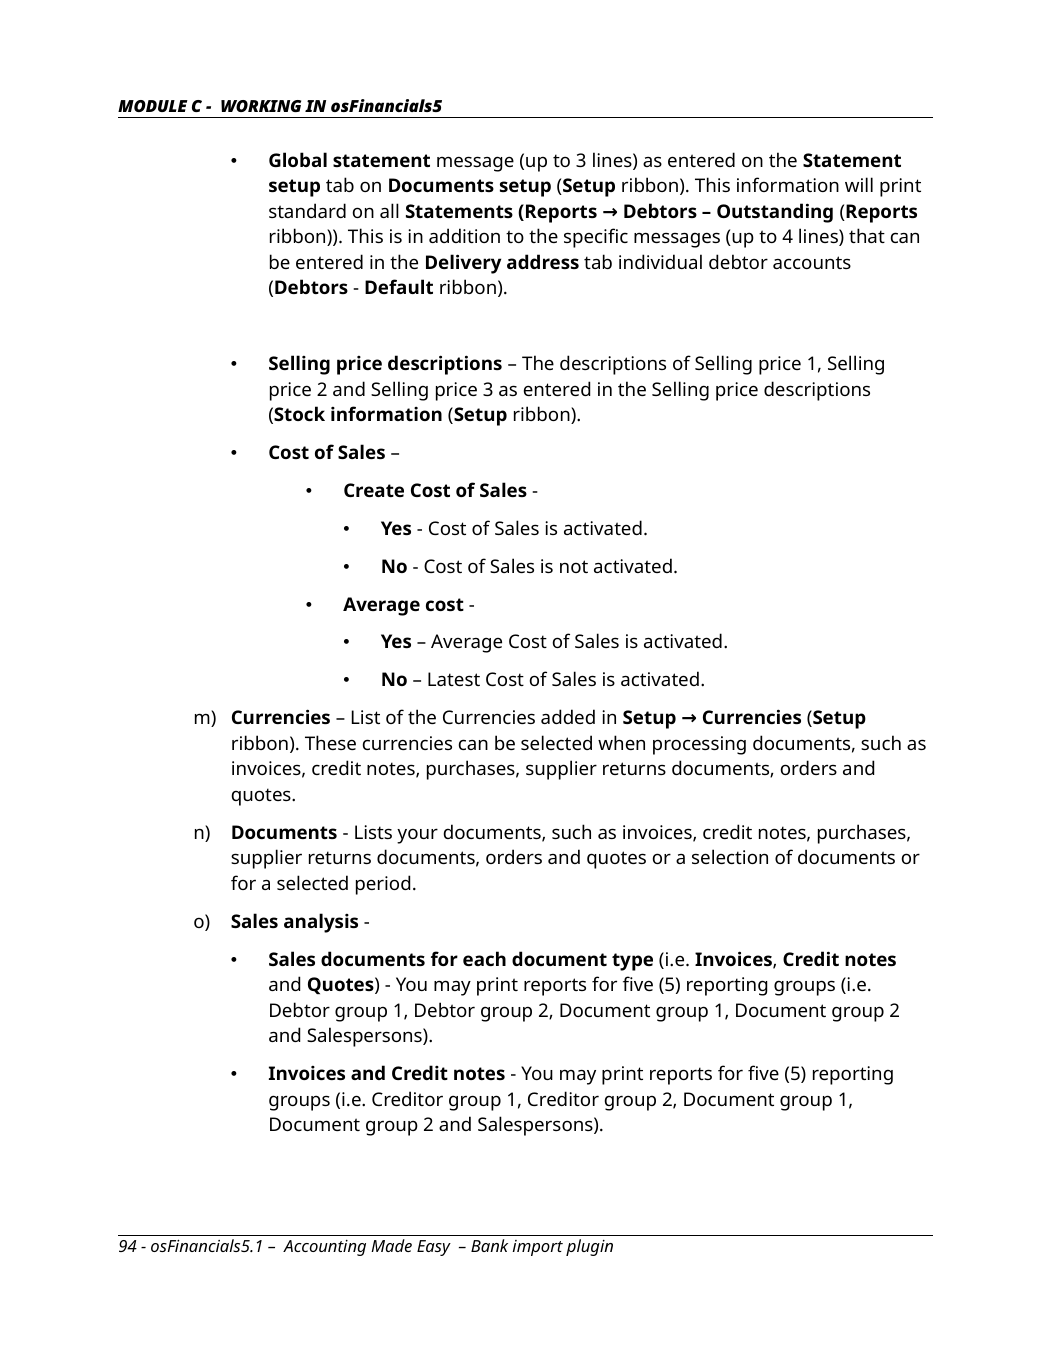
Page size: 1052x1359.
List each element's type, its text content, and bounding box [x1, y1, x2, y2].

list Average cost - [306, 591, 933, 616]
list Global statement message (up to 3 lines) as entered on the Statement setup tab on Documents setup (Setup ribbon). This information will print standard on all Statements (Reports → Debtors – Outstanding (Reports ribbon)). This is in addition to the specific messages (up to 4 lines) that can be entered in the Delivery address tab individual debtor accounts (Debtors - Default ribbon). [231, 147, 933, 300]
list Documents - Lists your documents, such as invoices, credit notes, purchases, supplier returns documents, orders and quotes or a selection of documents or for a selected period. [193, 819, 933, 896]
list Yes – Average Cost of Sales is activated. [343, 629, 933, 654]
list Currencies – List of the Currencies added in Setup → Currencies (Setup ribbon). These currencies can be selected when processing documents, such as invoices, credit notes, purchases, supplier returns documents, orders and quotes. [193, 705, 933, 807]
list No - Cost of Sales is not activated. [343, 553, 933, 578]
list Create Cost of Sales - [306, 477, 933, 503]
list Yes - Cost of Sales is activated. [343, 515, 933, 541]
list Invoices and Credit notes - You may print reports for five (5) reporting groups (i.e. Creditor group 1, Creditor group 2, Document group 1, Document group 2 and Salespersons). [231, 1061, 933, 1137]
list Selling price descriptions – The descriptions of Selling price 1, Selling price 2 and Selling price 3 as entered in the Selling price descriptions (Stock information (Setup ribbon). [231, 350, 933, 427]
list Sales documents for each document type (i.e. Invoices, Credit notes and Quotes) - You may print reports for five (5) reporting groups (i.e. Debtor group 1, Debtor group 2, Document group 1, Document group 2 and Salespersons). [231, 946, 933, 1048]
list Sales analysis - [193, 908, 933, 934]
list Cost of Sales – [231, 439, 933, 465]
list No – Latest Cost of Sales is activated. [343, 667, 933, 692]
